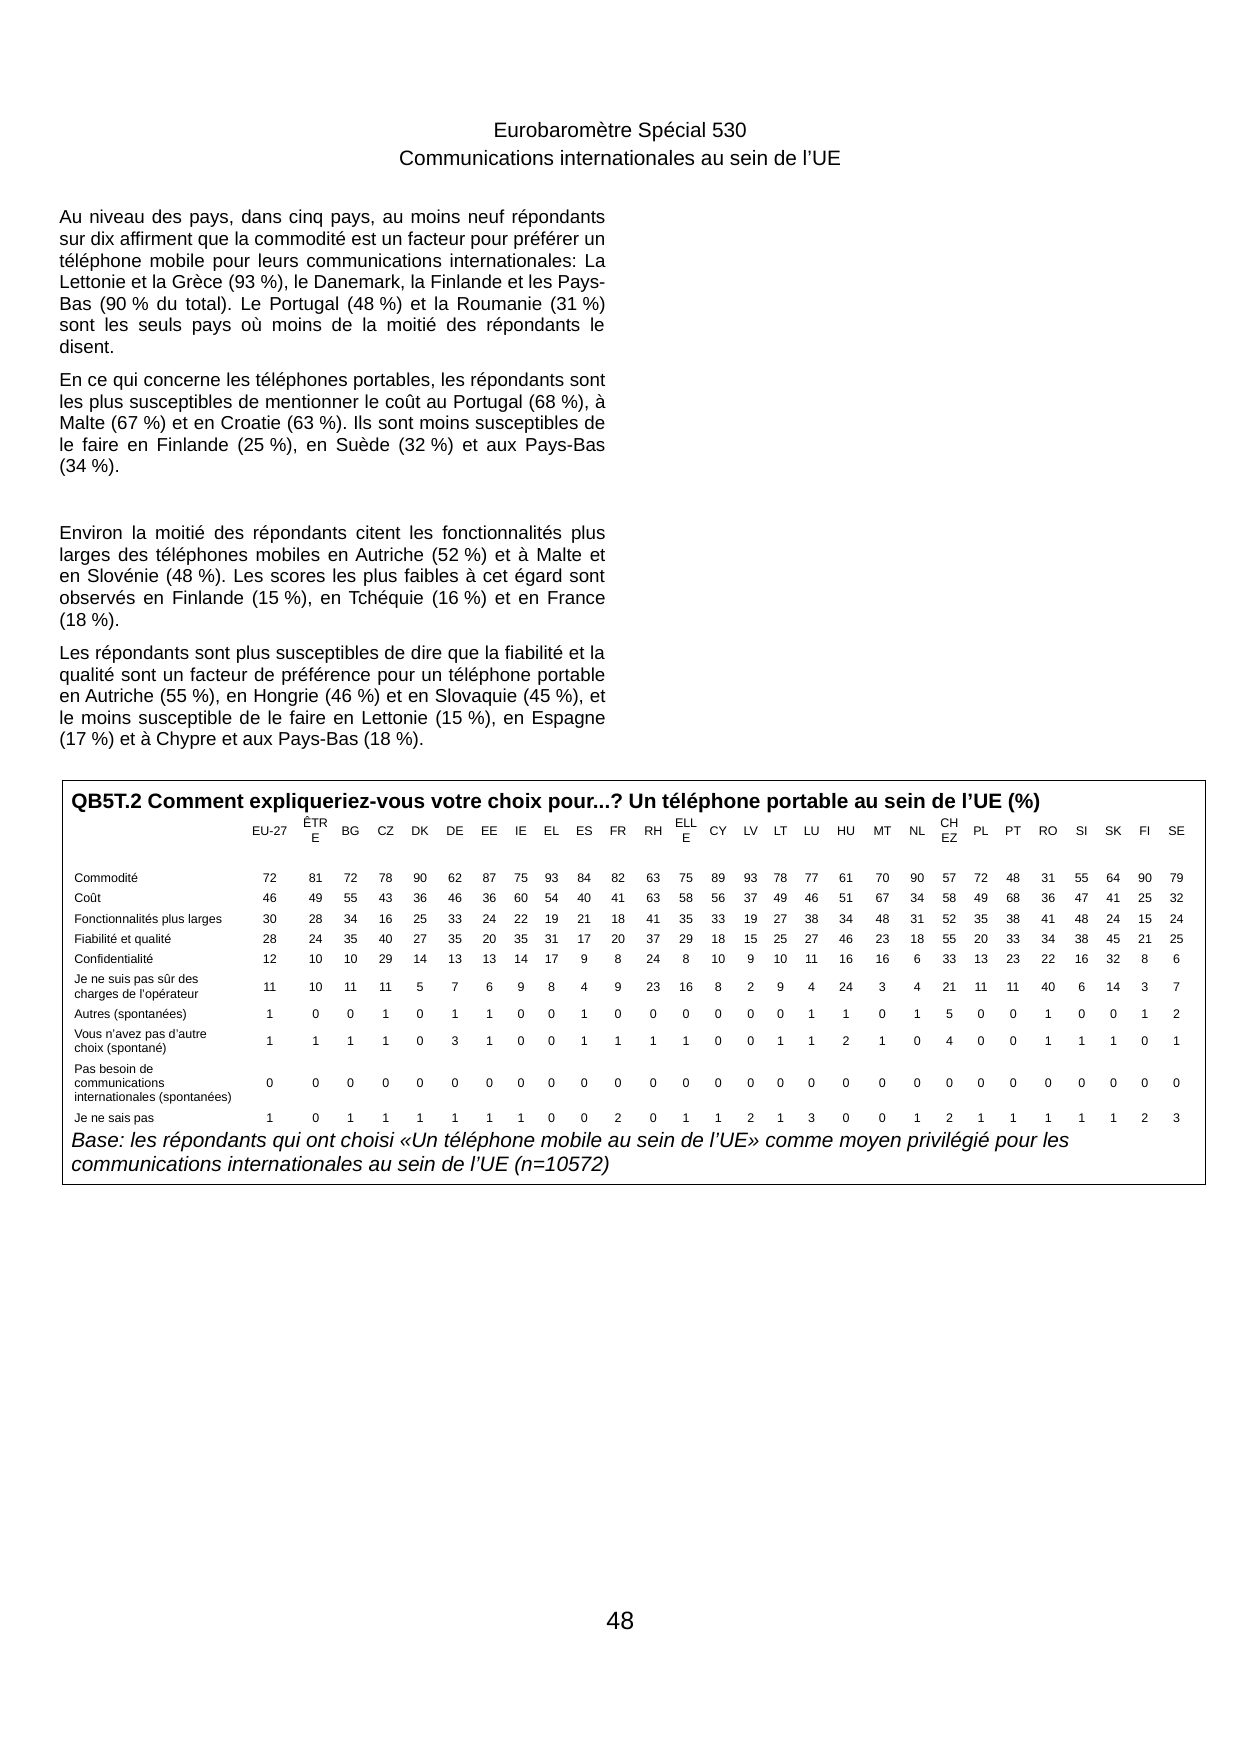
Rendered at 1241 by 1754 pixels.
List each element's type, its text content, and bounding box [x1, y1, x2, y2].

table_cell 0 [864, 1059, 901, 1107]
table_cell 0 [536, 1108, 567, 1128]
table_cell [403, 848, 437, 868]
table_cell 72 [332, 868, 368, 888]
table_cell [506, 848, 536, 868]
table_cell 0 [567, 1059, 601, 1107]
table_cell 4 [567, 969, 601, 1004]
table_cell [864, 848, 901, 868]
table_cell Pas besoin de communications internationales (spontanées) [71, 1059, 241, 1107]
table_cell Je ne suis pas sûr des charges de l’opérateur [71, 969, 241, 1004]
table_cell 6 [472, 969, 506, 1004]
table_header FI [1130, 813, 1159, 848]
table_cell 3 [795, 1108, 828, 1128]
table_cell 84 [567, 868, 601, 888]
table_cell 16 [1067, 949, 1096, 969]
table_cell 51 [828, 888, 864, 908]
table_cell 15 [736, 929, 765, 949]
table_cell 37 [635, 929, 671, 949]
table_cell 35 [671, 909, 701, 929]
table_cell 46 [438, 888, 472, 908]
table_cell 11 [241, 969, 298, 1004]
table_cell 49 [965, 888, 997, 908]
table_cell 1 [864, 1024, 901, 1058]
table_cell 0 [506, 1059, 536, 1107]
table_cell 63 [635, 888, 671, 908]
table_cell [1029, 848, 1067, 868]
table_cell 11 [332, 969, 368, 1004]
table_cell 28 [299, 909, 332, 929]
table_cell 10 [765, 949, 795, 969]
table_cell 31 [536, 929, 567, 949]
table_cell 0 [299, 1004, 332, 1024]
table_header CZ [369, 813, 402, 848]
table_cell 1 [299, 1024, 332, 1058]
table_cell 16 [671, 969, 701, 1004]
table_cell 10 [332, 949, 368, 969]
table_cell 0 [901, 1059, 933, 1107]
table_cell 0 [403, 1024, 437, 1058]
table_cell 78 [369, 868, 402, 888]
table_header SE [1160, 813, 1193, 848]
table_cell 1 [369, 1024, 402, 1058]
table_cell 48 [997, 868, 1029, 888]
table_cell 90 [1130, 868, 1159, 888]
table_cell [472, 848, 506, 868]
table_cell 52 [934, 909, 965, 929]
table_cell 0 [1067, 1004, 1096, 1024]
table_header NL [901, 813, 933, 848]
table_cell 8 [701, 969, 736, 1004]
table_cell 35 [438, 929, 472, 949]
table_cell 4 [795, 969, 828, 1004]
table_cell 63 [635, 868, 671, 888]
table_cell 89 [701, 868, 736, 888]
table_cell 0 [369, 1059, 402, 1107]
table_cell 46 [241, 888, 298, 908]
table_cell 1 [671, 1024, 701, 1058]
table_cell 1 [1130, 1004, 1159, 1024]
table_cell 1 [567, 1024, 601, 1058]
table_cell 23 [635, 969, 671, 1004]
table_header FR [601, 813, 635, 848]
table_cell 1 [997, 1108, 1029, 1128]
table_cell 36 [1029, 888, 1067, 908]
table_cell 60 [506, 888, 536, 908]
table_cell 10 [299, 949, 332, 969]
table_cell 0 [965, 1059, 997, 1107]
table_header IE [506, 813, 536, 848]
table_cell 72 [241, 868, 298, 888]
table_cell 1 [567, 1004, 601, 1024]
table_cell 14 [1096, 969, 1130, 1004]
table_cell 0 [828, 1059, 864, 1107]
table_cell 0 [1029, 1059, 1067, 1107]
table_cell 17 [536, 949, 567, 969]
table_cell 58 [934, 888, 965, 908]
table_cell [736, 848, 765, 868]
table_cell 22 [1029, 949, 1067, 969]
table_cell 27 [765, 909, 795, 929]
table_cell 18 [601, 909, 635, 929]
table_cell 1 [635, 1024, 671, 1058]
table_cell [332, 848, 368, 868]
table_header MT [864, 813, 901, 848]
table_cell 17 [567, 929, 601, 949]
table_cell 9 [736, 949, 765, 969]
table_cell 13 [472, 949, 506, 969]
table_cell 41 [1029, 909, 1067, 929]
table_cell 5 [934, 1004, 965, 1024]
table_cell 25 [1160, 929, 1193, 949]
table_cell 11 [369, 969, 402, 1004]
table_cell 0 [736, 1004, 765, 1024]
table_cell 64 [1096, 868, 1130, 888]
table_cell 24 [299, 929, 332, 949]
table_cell 0 [1130, 1059, 1159, 1107]
table_cell 31 [901, 909, 933, 929]
table_cell 34 [332, 909, 368, 929]
table_cell 4 [934, 1024, 965, 1058]
table_cell 78 [765, 868, 795, 888]
table_cell 1 [332, 1108, 368, 1128]
table_cell 31 [1029, 868, 1067, 888]
table_cell 6 [901, 949, 933, 969]
table_cell 1 [506, 1108, 536, 1128]
table_cell 0 [332, 1059, 368, 1107]
table_cell 90 [403, 868, 437, 888]
table_cell 1 [438, 1108, 472, 1128]
table_cell 21 [934, 969, 965, 1004]
table_cell 8 [1130, 949, 1159, 969]
table_cell 58 [671, 888, 701, 908]
table_cell 1 [241, 1024, 298, 1058]
table_cell 38 [795, 909, 828, 929]
text Les répondants sont plus susceptibles de dire que la fiabilité et la qualité sont un facteur de préférence pour un téléphone portable en Autriche (55 %), en Hongrie (46 %) et en Slovaquie (45 %), et le moins susceptible de le faire en Lettonie (15 %), en Espagne (17 %) et à Chypre et aux Pays-Bas (18 %). [59, 642, 605, 750]
table_cell 0 [403, 1004, 437, 1024]
table_cell 25 [403, 909, 437, 929]
table_cell 6 [1160, 949, 1193, 969]
table_cell 1 [671, 1108, 701, 1128]
table_cell 0 [299, 1108, 332, 1128]
table_cell 21 [1130, 929, 1159, 949]
table_cell 46 [795, 888, 828, 908]
table_cell 79 [1160, 868, 1193, 888]
table_cell 1 [901, 1004, 933, 1024]
table_cell Confidentialité [71, 949, 241, 969]
table_cell 62 [438, 868, 472, 888]
table_cell 0 [506, 1024, 536, 1058]
table_cell 1 [438, 1004, 472, 1024]
table_cell 1 [1096, 1024, 1130, 1058]
table_cell 1 [965, 1108, 997, 1128]
table_cell 9 [601, 969, 635, 1004]
table_cell 34 [901, 888, 933, 908]
table_cell 32 [1160, 888, 1193, 908]
table_cell 0 [671, 1059, 701, 1107]
table_cell 24 [635, 949, 671, 969]
table_cell 11 [965, 969, 997, 1004]
table_cell 13 [965, 949, 997, 969]
table_cell 1 [1029, 1024, 1067, 1058]
table_header SI [1067, 813, 1096, 848]
table_header [71, 813, 241, 848]
table_cell 1 [765, 1108, 795, 1128]
table_header ÊTRE [299, 813, 332, 848]
table_cell 1 [828, 1004, 864, 1024]
table_cell 37 [736, 888, 765, 908]
table_cell [71, 848, 241, 868]
table_header CHEZ [934, 813, 965, 848]
table_cell 57 [934, 868, 965, 888]
table_cell 36 [472, 888, 506, 908]
table_cell 41 [635, 909, 671, 929]
text Base: les répondants qui ont choisi «Un téléphone mobile au sein de l’UE» comme moyen privilégié pour les communications internationales au sein de l’UE (n=10572) [71, 1128, 1197, 1176]
table_cell 0 [736, 1059, 765, 1107]
table_cell 24 [1160, 909, 1193, 929]
table_cell [965, 848, 997, 868]
table_header CY [701, 813, 736, 848]
table_cell 0 [736, 1024, 765, 1058]
table_cell 0 [635, 1004, 671, 1024]
table_cell 1 [472, 1108, 506, 1128]
table_cell [901, 848, 933, 868]
table_cell 0 [438, 1059, 472, 1107]
table_cell 0 [472, 1059, 506, 1107]
table_cell 13 [438, 949, 472, 969]
table_cell 0 [701, 1024, 736, 1058]
table_cell Fiabilité et qualité [71, 929, 241, 949]
table_cell [1160, 848, 1193, 868]
table_cell 0 [765, 1004, 795, 1024]
table_cell 1 [403, 1108, 437, 1128]
table_cell 56 [701, 888, 736, 908]
table_cell 16 [369, 909, 402, 929]
table_cell 3 [1130, 969, 1159, 1004]
table_cell 67 [864, 888, 901, 908]
table_cell 0 [332, 1004, 368, 1024]
table_cell 10 [701, 949, 736, 969]
table_cell [369, 848, 402, 868]
table_cell 14 [403, 949, 437, 969]
table_cell 6 [1067, 969, 1096, 1004]
table_cell 23 [997, 949, 1029, 969]
table_header EU-27 [241, 813, 298, 848]
table_cell 16 [828, 949, 864, 969]
table_cell 0 [997, 1004, 1029, 1024]
table_cell [1067, 848, 1096, 868]
table_cell [536, 848, 567, 868]
table_cell 21 [567, 909, 601, 929]
table_cell 8 [536, 969, 567, 1004]
table_cell 54 [536, 888, 567, 908]
table_cell 93 [736, 868, 765, 888]
table_cell 0 [671, 1004, 701, 1024]
table_cell 11 [997, 969, 1029, 1004]
table_header LU [795, 813, 828, 848]
table_cell 0 [1067, 1059, 1096, 1107]
table_cell [828, 848, 864, 868]
table_header ES [567, 813, 601, 848]
table_cell 19 [536, 909, 567, 929]
table_header LT [765, 813, 795, 848]
table_cell 0 [795, 1059, 828, 1107]
table_header HU [828, 813, 864, 848]
table_cell 1 [1160, 1024, 1193, 1058]
table_cell [438, 848, 472, 868]
table_cell 1 [369, 1004, 402, 1024]
table_cell 1 [701, 1108, 736, 1128]
table_cell 18 [901, 929, 933, 949]
table_cell [567, 848, 601, 868]
table_cell 35 [506, 929, 536, 949]
table_cell 0 [965, 1024, 997, 1058]
table_cell 0 [864, 1108, 901, 1128]
table_cell 1 [1096, 1108, 1130, 1128]
table_cell 34 [828, 909, 864, 929]
table_cell 33 [701, 909, 736, 929]
table_cell 3 [864, 969, 901, 1004]
table_cell 0 [965, 1004, 997, 1024]
table_cell 15 [1130, 909, 1159, 929]
table_cell 5 [403, 969, 437, 1004]
table_cell 48 [1067, 909, 1096, 929]
table_cell 28 [241, 929, 298, 949]
table_cell 40 [369, 929, 402, 949]
table_cell 0 [635, 1108, 671, 1128]
table_cell 40 [567, 888, 601, 908]
table_cell 49 [299, 888, 332, 908]
table_cell 14 [506, 949, 536, 969]
table_cell 38 [1067, 929, 1096, 949]
table_cell 30 [241, 909, 298, 929]
table_cell 49 [765, 888, 795, 908]
table_cell 1 [332, 1024, 368, 1058]
table_cell 35 [332, 929, 368, 949]
table_cell 27 [403, 929, 437, 949]
table_cell 1 [1067, 1108, 1096, 1128]
table_cell 8 [601, 949, 635, 969]
table_cell 3 [1160, 1108, 1193, 1128]
table_cell 93 [536, 868, 567, 888]
table_cell 18 [701, 929, 736, 949]
table_cell 36 [403, 888, 437, 908]
table_cell 1 [795, 1024, 828, 1058]
table_cell 22 [506, 909, 536, 929]
table_cell Vous n’avez pas d’autre choix (spontané) [71, 1024, 241, 1058]
table_cell 75 [671, 868, 701, 888]
table_cell 1 [472, 1024, 506, 1058]
table_cell 7 [1160, 969, 1193, 1004]
table_cell 0 [864, 1004, 901, 1024]
table_cell [1096, 848, 1130, 868]
table_cell 68 [997, 888, 1029, 908]
table_cell 1 [901, 1108, 933, 1128]
table_cell [241, 848, 298, 868]
table_cell 20 [601, 929, 635, 949]
table_cell 41 [601, 888, 635, 908]
table_cell 1 [241, 1108, 298, 1128]
table_cell 41 [1096, 888, 1130, 908]
table_cell 87 [472, 868, 506, 888]
table_header BG [332, 813, 368, 848]
table_cell 2 [736, 969, 765, 1004]
table_cell 23 [864, 929, 901, 949]
table_cell 3 [438, 1024, 472, 1058]
table_cell 0 [506, 1004, 536, 1024]
table_cell 0 [1130, 1024, 1159, 1058]
table_cell 1 [369, 1108, 402, 1128]
table_cell [299, 848, 332, 868]
table_header RH [635, 813, 671, 848]
table_cell 24 [1096, 909, 1130, 929]
table_cell 12 [241, 949, 298, 969]
table_cell 16 [864, 949, 901, 969]
table_cell 0 [1096, 1004, 1130, 1024]
table_header PL [965, 813, 997, 848]
table_cell 55 [934, 929, 965, 949]
table_header EL [536, 813, 567, 848]
table_cell [671, 848, 701, 868]
table_cell 33 [934, 949, 965, 969]
table_cell 0 [1096, 1059, 1130, 1107]
table_cell 9 [506, 969, 536, 1004]
table_cell 20 [472, 929, 506, 949]
table_cell 77 [795, 868, 828, 888]
table_cell 1 [472, 1004, 506, 1024]
table_cell 0 [997, 1059, 1029, 1107]
table_cell 8 [671, 949, 701, 969]
table_cell 0 [901, 1024, 933, 1058]
table_cell 19 [736, 909, 765, 929]
table_cell 72 [965, 868, 997, 888]
table_cell 10 [299, 969, 332, 1004]
table_cell 0 [1160, 1059, 1193, 1107]
table_cell 0 [701, 1004, 736, 1024]
table_cell 2 [736, 1108, 765, 1128]
table_cell Je ne sais pas [71, 1108, 241, 1128]
table_header DK [403, 813, 437, 848]
table_cell Autres (spontanées) [71, 1004, 241, 1024]
table_cell 1 [601, 1024, 635, 1058]
text Au niveau des pays, dans cinq pays, au moins neuf répondants sur dix affirment que la commodité est un facteur pour préférer un téléphone mobile pour leurs communications internationales: La Lettonie et la Grèce (93 %), le Danemark, la Finlande et les Pays-Bas (90 % du total). Le Portugal (48 %) et la Roumanie (31 %) sont les seuls pays où moins de la moitié des répondants le disent. [59, 206, 605, 357]
table_cell 2 [1160, 1004, 1193, 1024]
table_cell [701, 848, 736, 868]
table_cell 2 [828, 1024, 864, 1058]
table_cell 2 [601, 1108, 635, 1128]
table_header RO [1029, 813, 1067, 848]
table_cell 0 [765, 1059, 795, 1107]
table_cell 25 [1130, 888, 1159, 908]
text QB5T.2 Comment expliqueriez-vous votre choix pour...? Un téléphone portable au sein de l’UE (%) [71, 789, 1197, 813]
table_cell 1 [1067, 1024, 1096, 1058]
table_cell 33 [438, 909, 472, 929]
table_cell 45 [1096, 929, 1130, 949]
table_header SK [1096, 813, 1130, 848]
table_cell [934, 848, 965, 868]
table_cell 47 [1067, 888, 1096, 908]
table_cell 7 [438, 969, 472, 1004]
table_cell 90 [901, 868, 933, 888]
table_cell 0 [828, 1108, 864, 1128]
table_cell 81 [299, 868, 332, 888]
table_cell 0 [536, 1024, 567, 1058]
table_cell 35 [965, 909, 997, 929]
table_cell 82 [601, 868, 635, 888]
table_cell 2 [934, 1108, 965, 1128]
table_cell 29 [369, 949, 402, 969]
text En ce qui concerne les téléphones portables, les répondants sont les plus susceptibles de mentionner le coût au Portugal (68 %), à Malte (67 %) et en Croatie (63 %). Ils sont moins susceptibles de le faire en Finlande (25 %), en Suède (32 %) et aux Pays-Bas (34 %). [59, 369, 605, 477]
table_cell 0 [934, 1059, 965, 1107]
table_cell 1 [795, 1004, 828, 1024]
table_cell 24 [472, 909, 506, 929]
table_cell 55 [1067, 868, 1096, 888]
table_cell 0 [299, 1059, 332, 1107]
table_cell [601, 848, 635, 868]
table_cell 34 [1029, 929, 1067, 949]
table_cell 70 [864, 868, 901, 888]
table_cell 0 [536, 1059, 567, 1107]
table_header ELLE [671, 813, 701, 848]
table_cell 0 [635, 1059, 671, 1107]
table_header DE [438, 813, 472, 848]
table_cell 40 [1029, 969, 1067, 1004]
table_header LV [736, 813, 765, 848]
text Environ la moitié des répondants citent les fonctionnalités plus larges des téléphones mobiles en Autriche (52 %) et à Malte et en Slovénie (48 %). Les scores les plus faibles à cet égard sont observés en Finlande (15 %), en Tchéquie (16 %) et en France (18 %). [59, 522, 605, 630]
table_cell 9 [567, 949, 601, 969]
table_cell 20 [965, 929, 997, 949]
table_cell 29 [671, 929, 701, 949]
table_cell 11 [795, 949, 828, 969]
table_cell 9 [765, 969, 795, 1004]
table_cell 38 [997, 909, 1029, 929]
table_cell Fonctionnalités plus larges [71, 909, 241, 929]
table_cell 33 [997, 929, 1029, 949]
table_cell [635, 848, 671, 868]
table_cell 0 [601, 1004, 635, 1024]
table_cell [765, 848, 795, 868]
table_cell 46 [828, 929, 864, 949]
table_cell 1 [1029, 1108, 1067, 1128]
table_cell 0 [997, 1024, 1029, 1058]
table_cell 25 [765, 929, 795, 949]
table_cell 43 [369, 888, 402, 908]
table_cell [1130, 848, 1159, 868]
table_cell 1 [1029, 1004, 1067, 1024]
table_cell 0 [601, 1059, 635, 1107]
table_cell 32 [1096, 949, 1130, 969]
table_cell 0 [403, 1059, 437, 1107]
table_cell Commodité [71, 868, 241, 888]
table_cell 0 [567, 1108, 601, 1128]
table_cell 0 [701, 1059, 736, 1107]
table_cell 2 [1130, 1108, 1159, 1128]
table_cell 55 [332, 888, 368, 908]
table_cell 61 [828, 868, 864, 888]
table_header PT [997, 813, 1029, 848]
table_cell 1 [241, 1004, 298, 1024]
table_cell 27 [795, 929, 828, 949]
table_cell 75 [506, 868, 536, 888]
table_header EE [472, 813, 506, 848]
table_cell Coût [71, 888, 241, 908]
table_cell 1 [765, 1024, 795, 1058]
table_cell 0 [536, 1004, 567, 1024]
table_cell 48 [864, 909, 901, 929]
table_cell [997, 848, 1029, 868]
table_cell 4 [901, 969, 933, 1004]
table_cell 24 [828, 969, 864, 1004]
table_cell 0 [241, 1059, 298, 1107]
table_cell [795, 848, 828, 868]
